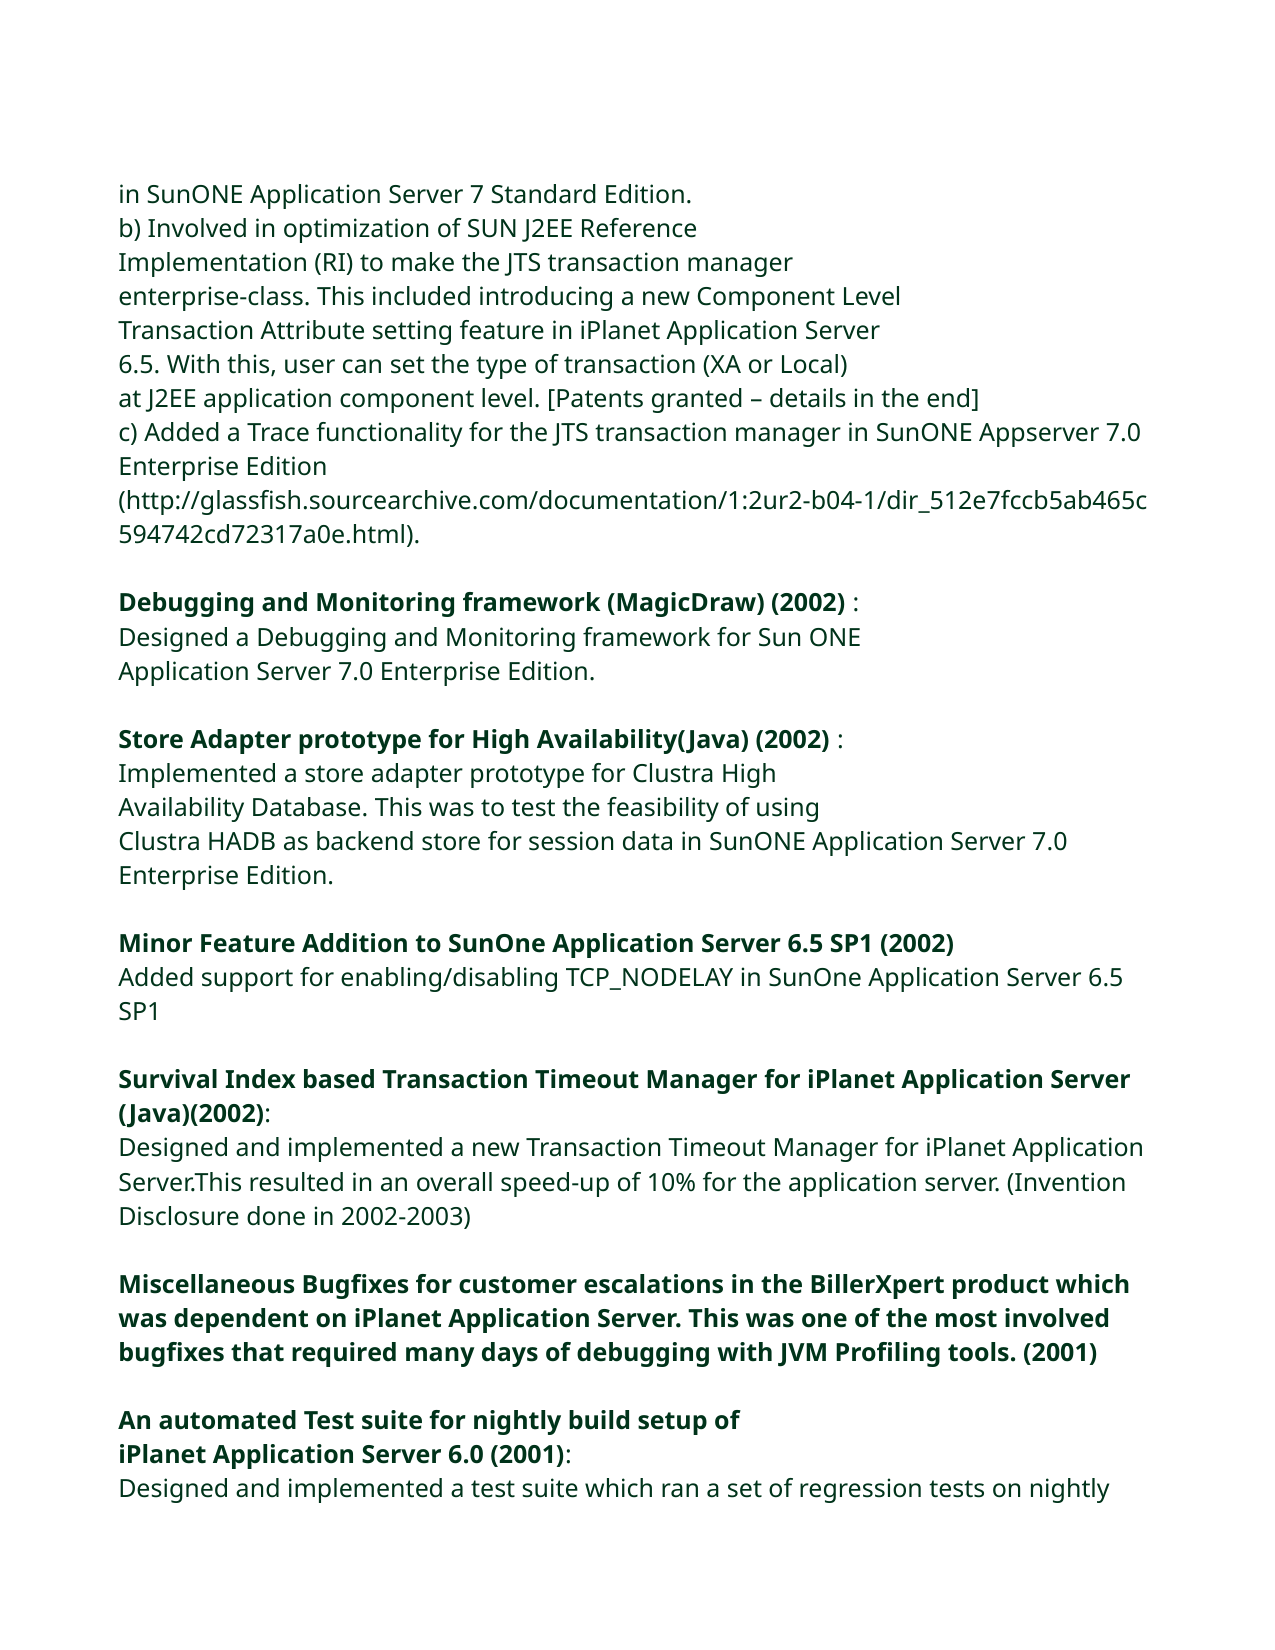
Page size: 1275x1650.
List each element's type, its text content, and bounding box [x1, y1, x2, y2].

text in SunONE Application Server 7 Standard Edition. [118, 176, 1157, 210]
text Enterprise Edition (http://glassfish.sourcearchive.com/documentation/1:2ur2-b04-1/dir_512e7fccb5ab465c594742cd72317a0e.html). [118, 449, 1157, 551]
text An automated Test suite for nightly build setup of [118, 1403, 1157, 1437]
text Designed and implemented a new Transaction Timeout Manager for iPlanet Application Server.This resulted in an overall speed-up of 10% for the application server. (Invention Disclosure done in 2002-2003) [118, 1130, 1157, 1232]
text Application Server 7.0 Enterprise Edition. [118, 653, 1157, 687]
text Designed and implemented a test suite which ran a set of regression tests on nightly [118, 1471, 1157, 1505]
text Store Adapter prototype for High Availability(Java) (2002) : [118, 721, 1157, 755]
text c) Added a Trace functionality for the JTS transaction manager in SunONE Appserver 7.0 [118, 415, 1157, 449]
text Debugging and Monitoring framework (MagicDraw) (2002) : [118, 585, 1157, 619]
text Added support for enabling/disabling TCP_NODELAY in SunOne Application Server 6.5 SP1 [118, 960, 1157, 1028]
text Survival Index based Transaction Timeout Manager for iPlanet Application Server (Java)(2002): [118, 1062, 1157, 1130]
text Implementation (RI) to make the JTS transaction manager [118, 244, 1157, 278]
text Clustra HADB as backend store for session data in SunONE Application Server 7.0 Enterprise Edition. [118, 823, 1157, 892]
text Miscellaneous Bugfixes for customer escalations in the BillerXpert product which was dependent on iPlanet Application Server. This was one of the most involved bugfixes that required many days of debugging with JVM Profiling tools. (2001) [118, 1266, 1157, 1368]
text Implemented a store adapter prototype for Clustra High [118, 755, 1157, 789]
text b) Involved in optimization of SUN J2EE Reference [118, 210, 1157, 244]
text Minor Feature Addition to SunOne Application Server 6.5 SP1 (2002) [118, 926, 1157, 960]
text 6.5. With this, user can set the type of transaction (XA or Local) [118, 347, 1157, 381]
text Designed a Debugging and Monitoring framework for Sun ONE [118, 619, 1157, 653]
text Availability Database. This was to test the feasibility of using [118, 789, 1157, 823]
text Transaction Attribute setting feature in iPlanet Application Server [118, 313, 1157, 347]
text at J2EE application component level. [Patents granted – details in the end] [118, 381, 1157, 415]
text enterprise-class. This included introducing a new Component Level [118, 278, 1157, 313]
text iPlanet Application Server 6.0 (2001): [118, 1437, 1157, 1471]
